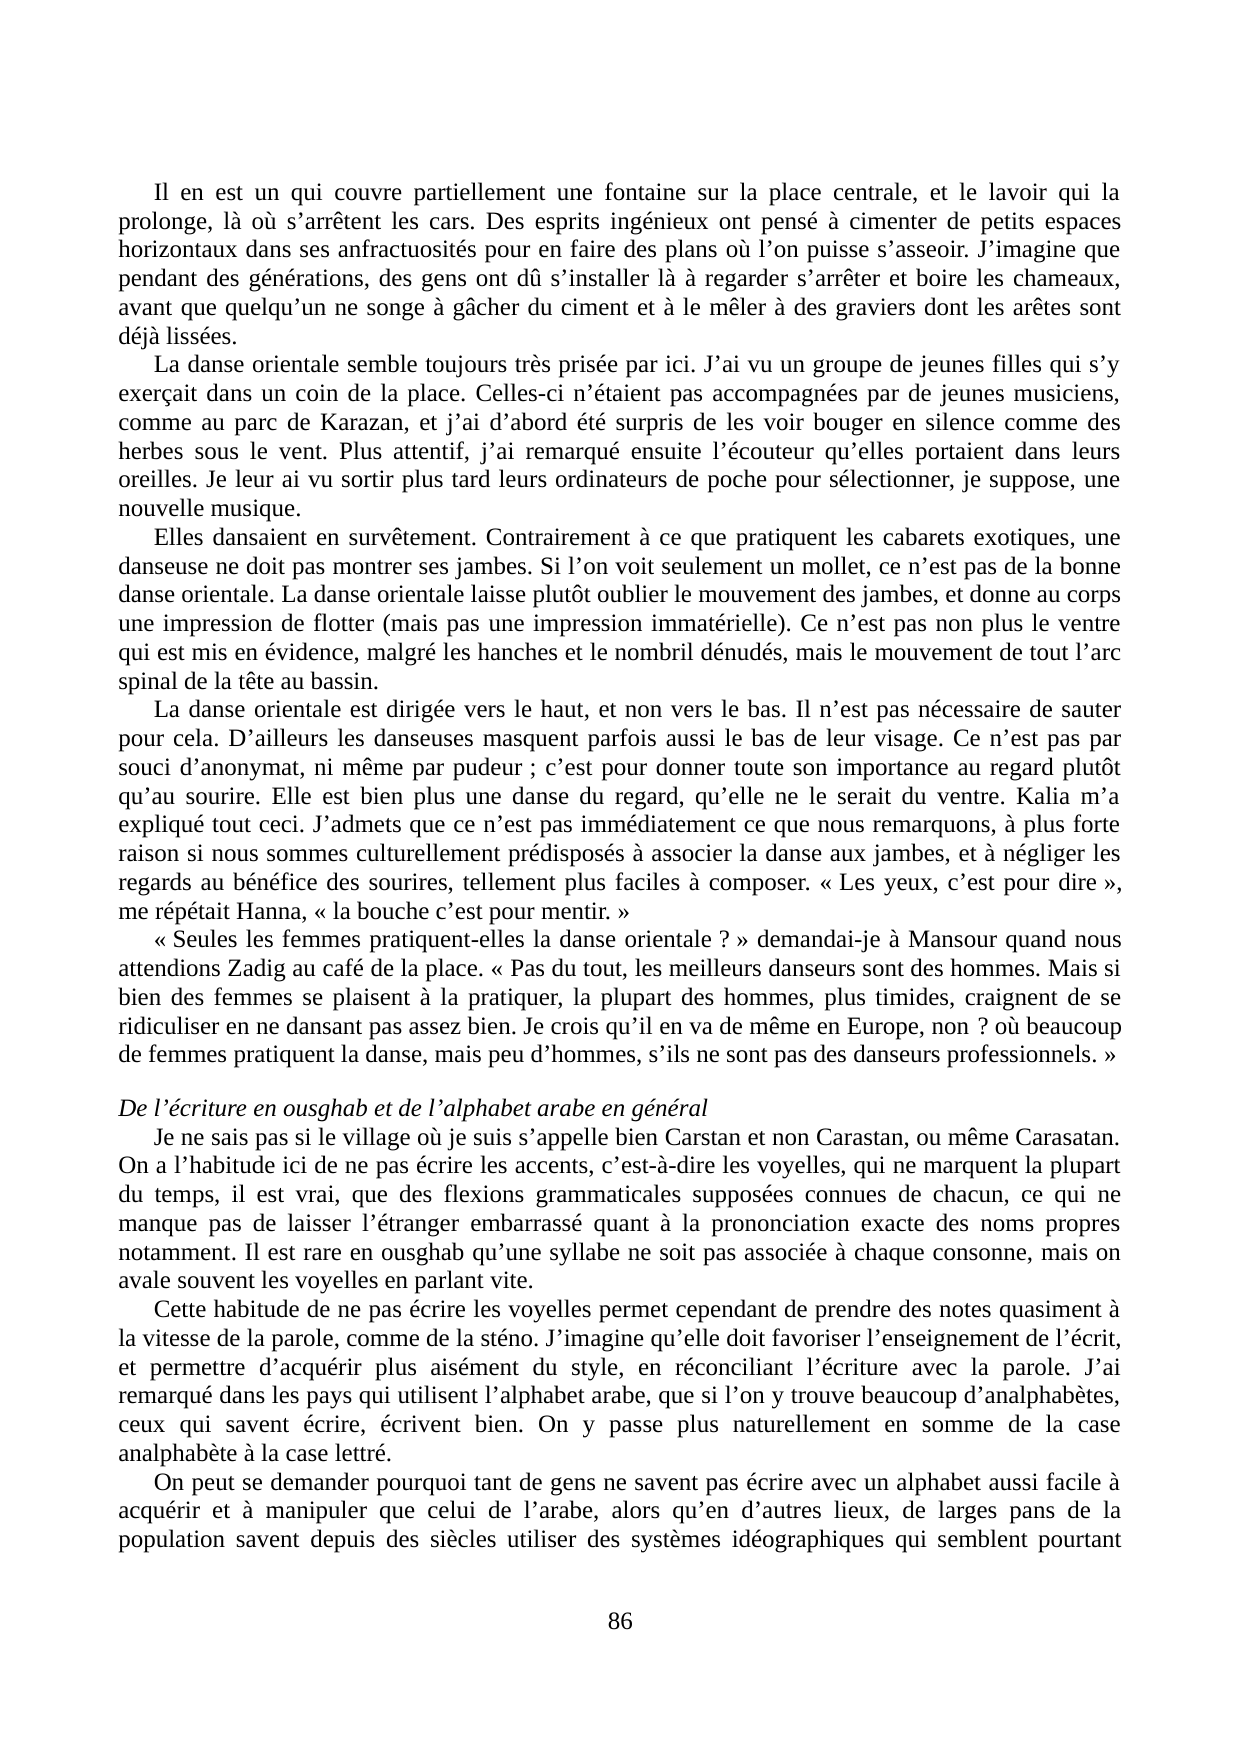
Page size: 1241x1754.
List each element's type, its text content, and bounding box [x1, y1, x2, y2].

text On peut se demander pourquoi tant de gens ne savent pas écrire avec un alphabet aussi facile à acquérir et à manipuler que celui de l’arabe, alors qu’en d’autres lieux, de larges pans de la population savent depuis des siècles utiliser des systèmes idéographiques qui semblent pourtant [118, 1467, 1122, 1553]
text La danse orientale semble toujours très prisée par ici. J’ai vu un groupe de jeunes filles qui s’y exerçait dans un coin de la place. Celles-ci n’étaient pas accompagnées par de jeunes musiciens, comme au parc de Karazan, et j’ai d’abord été surpris de les voir bouger en silence comme des herbes sous le vent. Plus attentif, j’ai remarqué ensuite l’écouteur qu’elles portaient dans leurs oreilles. Je leur ai vu sortir plus tard leurs ordinateurs de poche pour sélectionner, je suppose, une nouvelle musique. [118, 349, 1122, 522]
text « Seules les femmes pratiquent-elles la danse orientale ? » demandai-je à Mansour quand nous attendions Zadig au café de la place. « Pas du tout, les meilleurs danseurs sont des hommes. Mais si bien des femmes se plaisent à la pratiquer, la plupart des hommes, plus timides, craignent de se ridiculiser en ne dansant pas assez bien. Je crois qu’il en va de même en Europe, non ? où beaucoup de femmes pratiquent la danse, mais peu d’hommes, s’ils ne sont pas des danseurs professionnels. » [118, 924, 1122, 1068]
text Elles dansaient en survêtement. Contrairement à ce que pratiquent les cabarets exotiques, une danseuse ne doit pas montrer ses jambes. Si l’on voit seulement un mollet, ce n’est pas de la bonne danse orientale. La danse orientale laisse plutôt oublier le mouvement des jambes, et donne au corps une impression de flotter (mais pas une impression immatérielle). Ce n’est pas non plus le ventre qui est mis en évidence, malgré les hanches et le nombril dénudés, mais le mouvement de tout l’arc spinal de la tête au bassin. [118, 522, 1122, 694]
subtitle De l’écriture en ousghab et de l’alphabet arabe en général [118, 1093, 1122, 1122]
text Je ne sais pas si le village où je suis s’appelle bien Carstan et non Carastan, ou même Carasatan. On a l’habitude ici de ne pas écrire les accents, c’est-à-dire les voyelles, qui ne marquent la plupart du temps, il est vrai, que des flexions grammaticales supposées connues de chacun, ce qui ne manque pas de laisser l’étranger embarrassé quant à la prononciation exacte des noms propres notamment. Il est rare en ousghab qu’une syllabe ne soit pas associée à chaque consonne, mais on avale souvent les voyelles en parlant vite. [118, 1122, 1122, 1294]
text Il en est un qui couvre partiellement une fontaine sur la place centrale, et le lavoir qui la prolonge, là où s’arrêtent les cars. Des esprits ingénieux ont pensé à cimenter de petits espaces horizontaux dans ses anfractuosités pour en faire des plans où l’on puisse s’asseoir. J’imagine que pendant des générations, des gens ont dû s’installer là à regarder s’arrêter et boire les chameaux, avant que quelqu’un ne songe à gâcher du ciment et à le mêler à des graviers dont les arêtes sont déjà lissées. [118, 177, 1122, 349]
text La danse orientale est dirigée vers le haut, et non vers le bas. Il n’est pas nécessaire de sauter pour cela. D’ailleurs les danseuses masquent parfois aussi le bas de leur visage. Ce n’est pas par souci d’anonymat, ni même par pudeur ; c’est pour donner toute son importance au regard plutôt qu’au sourire. Elle est bien plus une danse du regard, qu’elle ne le serait du ventre. Kalia m’a expliqué tout ceci. J’admets que ce n’est pas immédiatement ce que nous remarquons, à plus forte raison si nous sommes culturellement prédisposés à associer la danse aux jambes, et à négliger les regards au bénéfice des sourires, tellement plus faciles à composer. « Les yeux, c’est pour dire », me répétait Hanna, « la bouche c’est pour mentir. » [118, 694, 1122, 924]
text Cette habitude de ne pas écrire les voyelles permet cependant de prendre des notes quasiment à la vitesse de la parole, comme de la sténo. J’imagine qu’elle doit favoriser l’enseignement de l’écrit, et permettre d’acquérir plus aisément du style, en réconciliant l’écriture avec la parole. J’ai remarqué dans les pays qui utilisent l’alphabet arabe, que si l’on y trouve beaucoup d’analphabètes, ceux qui savent écrire, écrivent bien. On y passe plus naturellement en somme de la case analphabète à la case lettré. [118, 1294, 1122, 1467]
